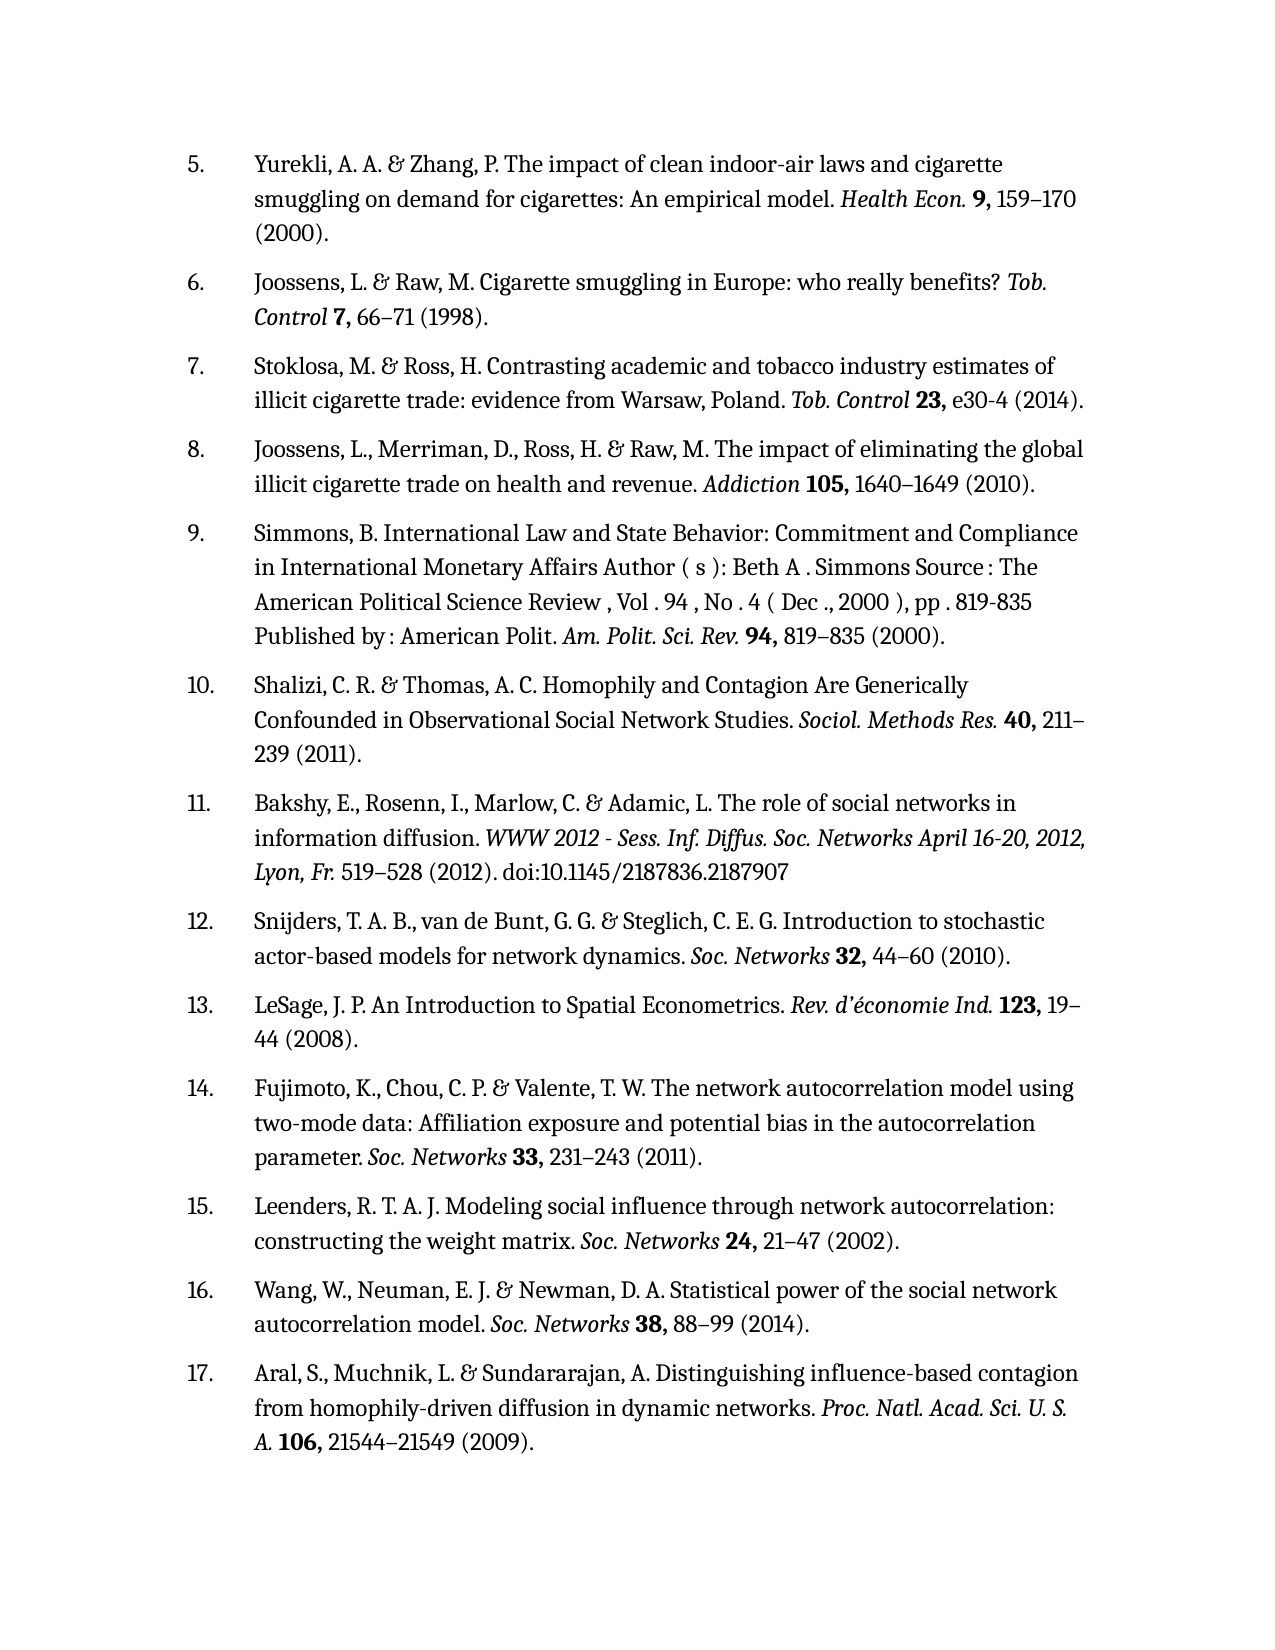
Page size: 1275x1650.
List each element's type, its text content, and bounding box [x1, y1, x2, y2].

text 17. Aral, S., Muchnik, L. & Sundararajan, A. Distinguishing influence-based contagion from homophily-driven diffusion in dynamic networks. Proc. Natl. Acad. Sci. U. S. A. 106, 21544–21549 (2009). [187, 1359, 1087, 1457]
text 9. Simmons, B. International Law and State Behavior: Commitment and Compliance in International Monetary Affairs Author ( s ): Beth A . Simmons Source : The American Political Science Review , Vol . 94 , No . 4 ( Dec ., 2000 ), pp . 819-835 Published by : American Polit. Am. Polit. Sci. Rev. 94, 819–835 (2000). [187, 519, 1087, 651]
text 6. Joossens, L. & Raw, M. Cigarette smuggling in Europe: who really benefits? Tob. Control 7, 66–71 (1998). [187, 268, 1087, 331]
text 12. Snijders, T. A. B., van de Bunt, G. G. & Steglich, C. E. G. Introduction to stochastic actor-based models for network dynamics. Soc. Networks 32, 44–60 (2010). [187, 907, 1087, 970]
text 11. Bakshy, E., Rosenn, I., Marlow, C. & Adamic, L. The role of social networks in information diffusion. WWW 2012 - Sess. Inf. Diffus. Soc. Networks April 16-20, 2012, Lyon, Fr. 519–528 (2012). doi:10.1145/2187836.2187907 [187, 789, 1087, 887]
text 13. LeSage, J. P. An Introduction to Spatial Econometrics. Rev. d’économie Ind. 123, 19–44 (2008). [187, 991, 1087, 1054]
text 5. Yurekli, A. A. & Zhang, P. The impact of clean indoor-air laws and cigarette smuggling on demand for cigarettes: An empirical model. Health Econ. 9, 159–170 (2000). [187, 150, 1087, 248]
text 15. Leenders, R. T. A. J. Modeling social influence through network autocorrelation: constructing the weight matrix. Soc. Networks 24, 21–47 (2002). [187, 1192, 1087, 1256]
text 7. Stoklosa, M. & Ross, H. Contrasting academic and tobacco industry estimates of illicit cigarette trade: evidence from Warsaw, Poland. Tob. Control 23, e30-4 (2014). [187, 352, 1087, 415]
text 14. Fujimoto, K., Chou, C. P. & Valente, T. W. The network autocorrelation model using two-mode data: Affiliation exposure and potential bias in the autocorrelation parameter. Soc. Networks 33, 231–243 (2011). [187, 1074, 1087, 1172]
text 8. Joossens, L., Merriman, D., Ross, H. & Raw, M. The impact of eliminating the global illicit cigarette trade on health and revenue. Addiction 105, 1640–1649 (2010). [187, 435, 1087, 498]
text 10. Shalizi, C. R. & Thomas, A. C. Homophily and Contagion Are Generically Confounded in Observational Social Network Studies. Sociol. Methods Res. 40, 211–239 (2011). [187, 671, 1087, 769]
text 16. Wang, W., Neuman, E. J. & Newman, D. A. Statistical power of the social network autocorrelation model. Soc. Networks 38, 88–99 (2014). [187, 1276, 1087, 1339]
